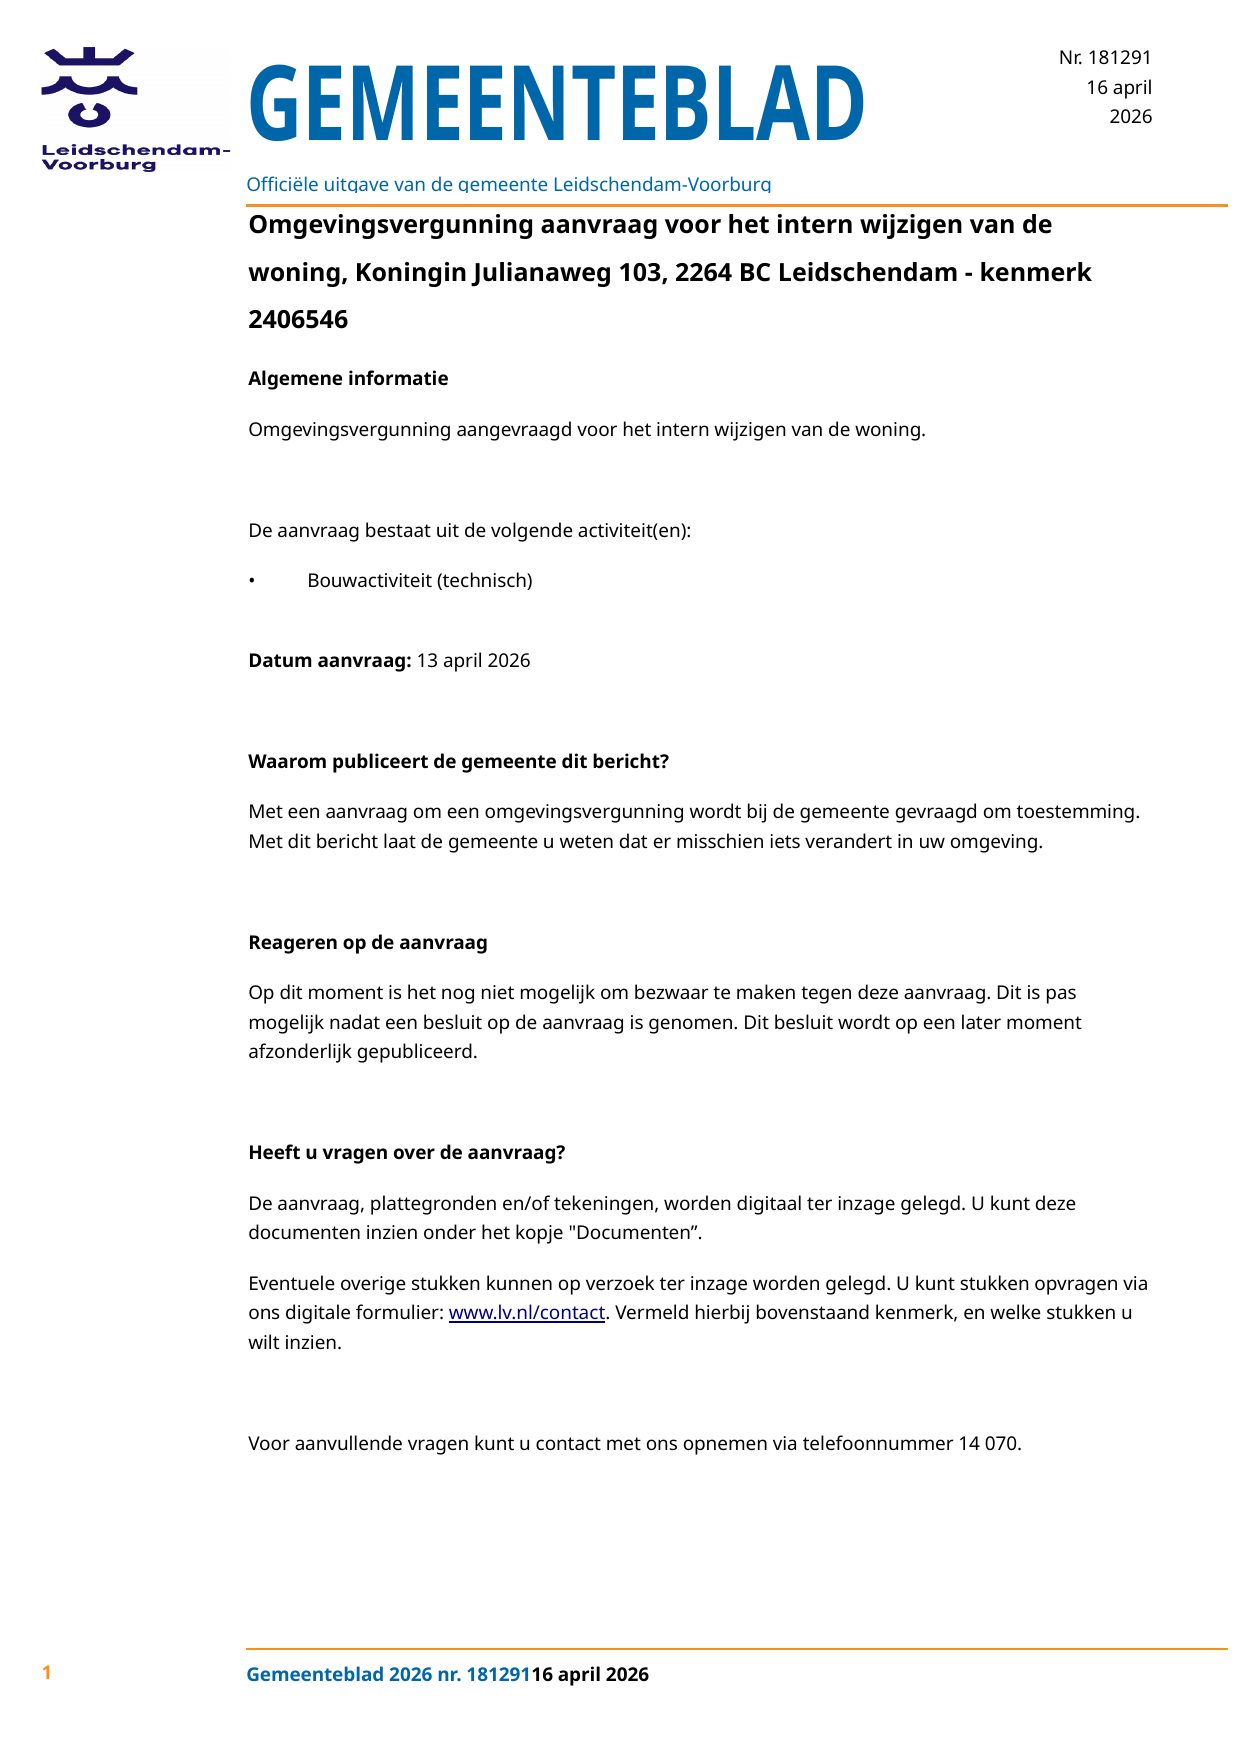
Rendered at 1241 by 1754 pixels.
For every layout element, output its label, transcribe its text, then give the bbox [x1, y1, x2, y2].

text Heeft u vragen over de aanvraag? [248, 1139, 1152, 1165]
text Datum aanvraag: 13 april 2026 [248, 647, 1152, 673]
text Waarom publiceert de gemeente dit bericht? [248, 748, 1152, 774]
text Omgevingsvergunning aangevraagd voor het intern wijzigen van de woning. [248, 416, 1152, 442]
text Algemene informatie [248, 366, 1152, 391]
text Met een aanvraag om een omgevingsvergunning wordt bij de gemeente gevraagd om toestemming. Met dit bericht laat de gemeente u weten dat er misschien iets verandert in uw omgeving. [248, 798, 1152, 854]
text Voor aanvullende vragen kunt u contact met ons opnemen via telefoonnummer 14 070. [248, 1430, 1152, 1455]
text De aanvraag, plattegronden en/of tekeningen, worden digitaal ter inzage gelegd. U kunt deze documenten inzien onder het kopje "Documenten”. [248, 1190, 1152, 1245]
list Bouwactiviteit (technisch) [248, 567, 1152, 593]
text Eventuele overige stukken kunnen op verzoek ter inzage worden gelegd. U kunt stukken opvragen via ons digitale formulier: www.lv.nl/contact. Vermeld hierbij bovenstaand kenmerk, en welke stukken u wilt inzien. [248, 1270, 1152, 1354]
text De aanvraag bestaat uit de volgende activiteit(en): [248, 517, 1152, 542]
text Omgevingsvergunning aanvraag voor het intern wijzigen van de woning, Koningin Julianaweg 103, 2264 BC Leidschendam - kenmerk 2406546 [248, 207, 1152, 336]
text Reageren op de aanvraag [248, 929, 1152, 954]
picture [41, 47, 231, 172]
text Op dit moment is het nog niet mogelijk om bezwaar te maken tegen deze aanvraag. Dit is pas mogelijk nadat een besluit op de aanvraag is genomen. Dit besluit wordt op een later moment afzonderlijk gepubliceerd. [248, 979, 1152, 1064]
